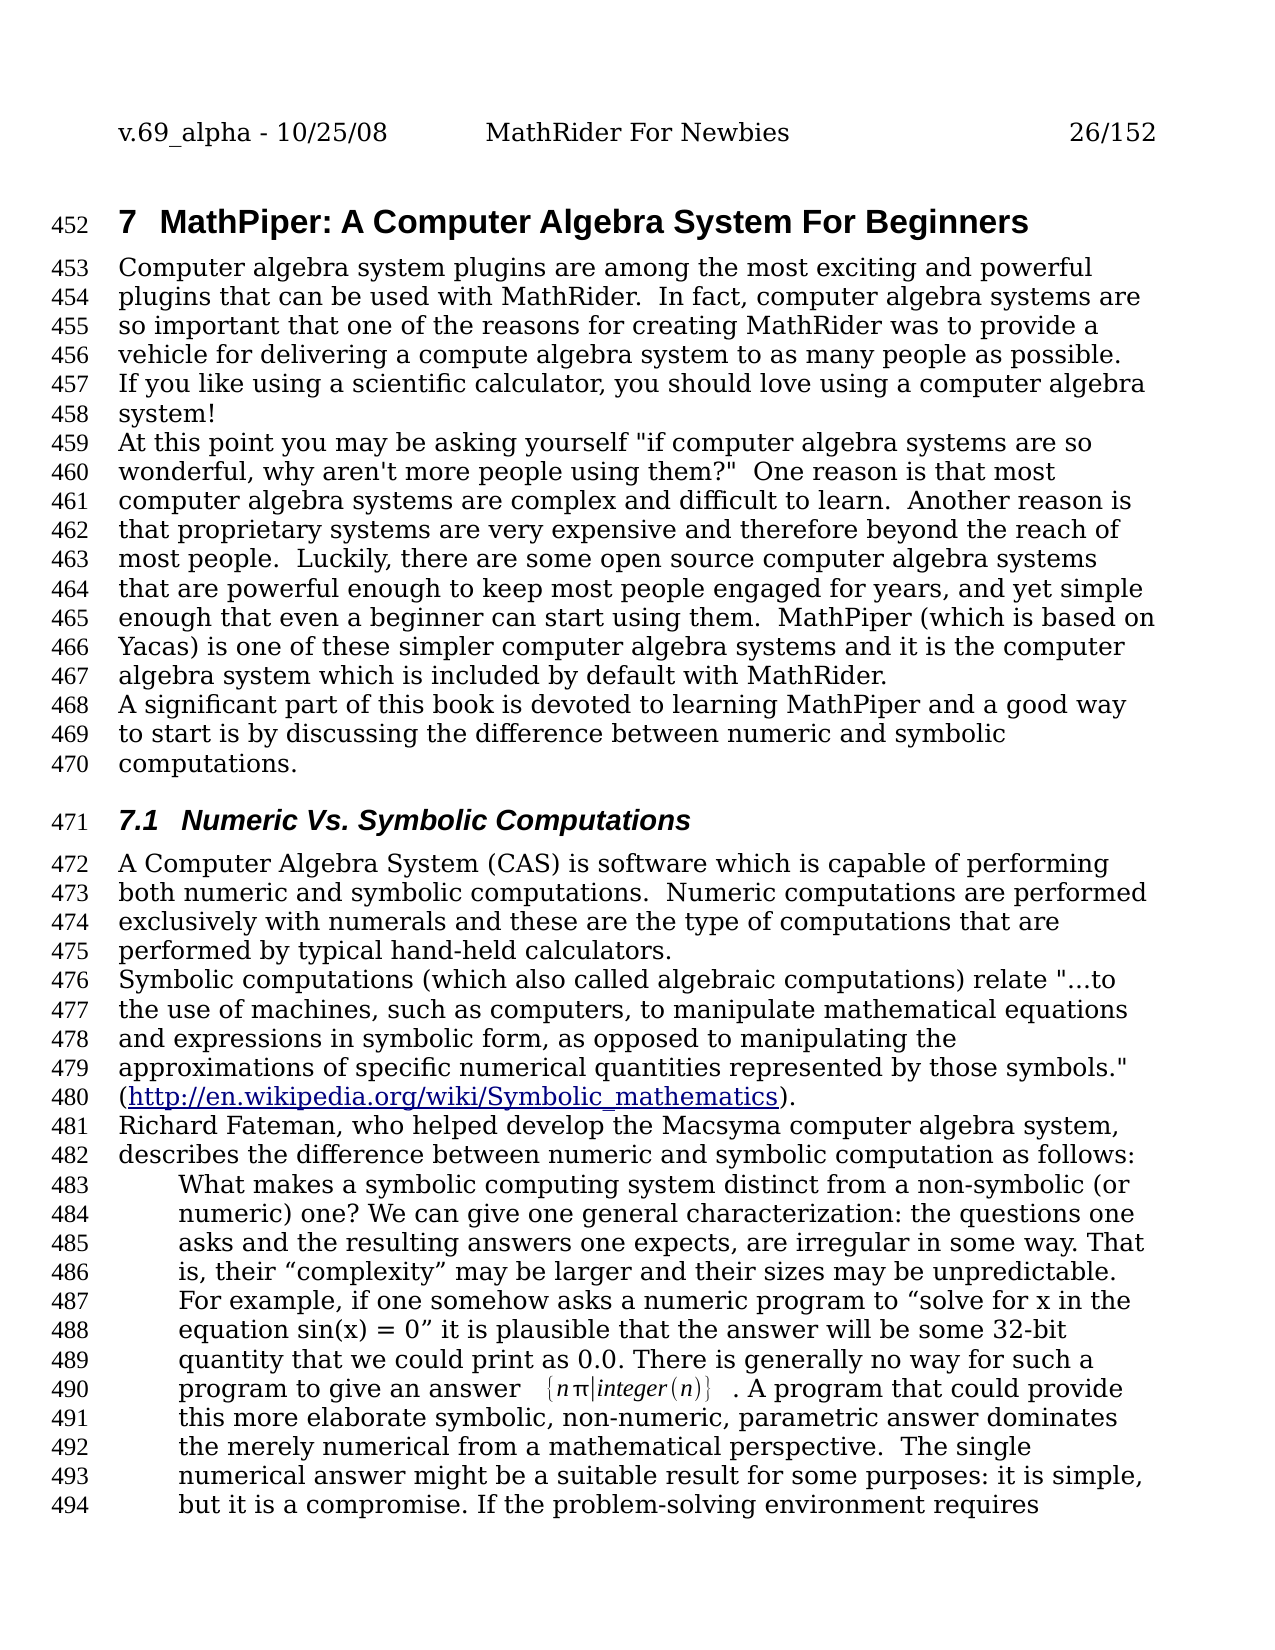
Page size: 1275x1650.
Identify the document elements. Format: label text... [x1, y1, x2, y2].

subtitle Numeric Vs. Symbolic Computations [118, 803, 1157, 836]
text Richard Fateman, who helped develop the Macsyma computer algebra system, describes the difference between numeric and symbolic computation as follows: [118, 1111, 1157, 1170]
text A significant part of this book is devoted to learning MathPiper and a good way to start is by discussing the difference between numeric and symbolic computations. [118, 690, 1157, 778]
text At this point you may be asking yourself "if computer algebra systems are so wonderful, why aren't more people using them?" One reason is that most computer algebra systems are complex and difficult to learn. Another reason is that proprietary systems are very expensive and therefore beyond the reach of most people. Luckily, there are some open source computer algebra systems that are powerful enough to keep most people engaged for years, and yet simple enough that even a beginner can start using them. MathPiper (which is based on Yacas) is one of these simpler computer algebra systems and it is the computer algebra system which is included by default with MathRider. [118, 428, 1157, 690]
text Computer algebra system plugins are among the most exciting and powerful plugins that can be used with MathRider. In fact, computer algebra systems are so important that one of the reasons for creating MathRider was to provide a vehicle for delivering a compute algebra system to as many people as possible. If you like using a scientific calculator, you should love using a computer algebra system! [118, 253, 1157, 428]
text A Computer Algebra System (CAS) is software which is capable of performing both numeric and symbolic computations. Numeric computations are performed exclusively with numerals and these are the type of computations that are performed by typical hand-held calculators. [118, 849, 1157, 966]
subtitle MathPiper: A Computer Algebra System For Beginners [118, 202, 1157, 240]
text What makes a symbolic computing system distinct from a non-symbolic (or numeric) one? We can give one general characterization: the questions one asks and the resulting answers one expects, are irregular in some way. That is, their “complexity” may be larger and their sizes may be unpredictable. For example, if one somehow asks a numeric program to “solve for x in the equation sin(x) = 0” it is plausible that the answer will be some 32-bit quantity that we could print as 0.0. There is generally no way for such a program to give an answer . A program that could provide this more elaborate symbolic, non-numeric, parametric answer dominates the merely numerical from a mathematical perspective. The single numerical answer might be a suitable result for some purposes: it is simple, but it is a compromise. If the problem-solving environment requires [178, 1170, 1157, 1520]
text Symbolic computations (which also called algebraic computations) relate "...to the use of machines, such as computers, to manipulate mathematical equations and expressions in symbolic form, as opposed to manipulating the approximations of specific numerical quantities represented by those symbols." (http://en.wikipedia.org/wiki/Symbolic_mathematics). [118, 966, 1157, 1111]
